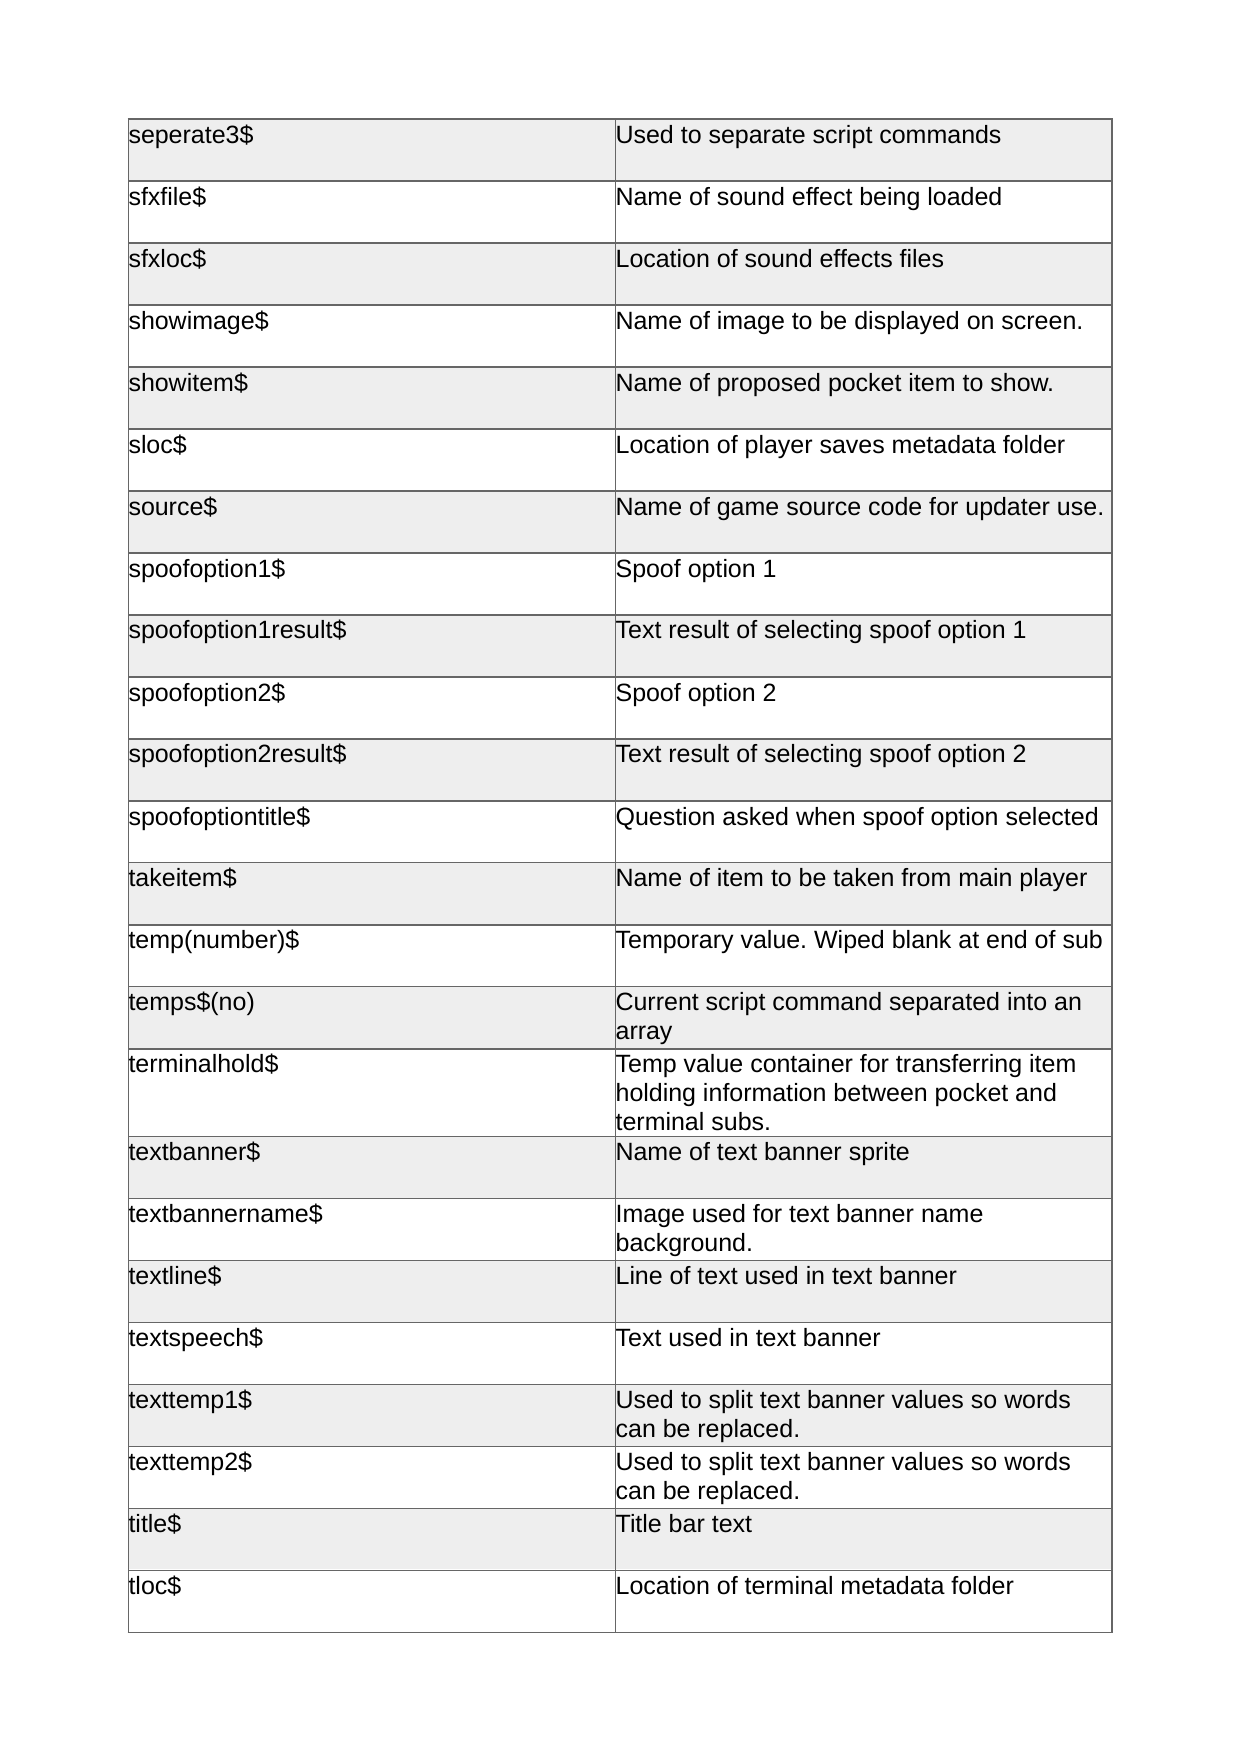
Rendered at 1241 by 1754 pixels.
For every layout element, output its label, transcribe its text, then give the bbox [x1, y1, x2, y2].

table_cell sfxfile$ [129, 182, 615, 242]
table_cell Name of image to be displayed on screen. [616, 306, 1111, 366]
table_cell sfxloc$ [129, 244, 615, 304]
table_cell takeitem$ [129, 863, 615, 924]
table_cell spoofoption2$ [129, 678, 615, 738]
table_cell Line of text used in text banner [616, 1261, 1111, 1322]
table_cell showitem$ [129, 368, 615, 428]
table_cell Text result of selecting spoof option 2 [616, 740, 1111, 800]
table_cell terminalhold$ [129, 1050, 615, 1136]
table_cell Current script command separated into an array [616, 987, 1111, 1048]
table_cell Location of player saves metadata folder [616, 430, 1111, 490]
table_cell source$ [129, 492, 615, 552]
table_cell Location of terminal metadata folder [616, 1571, 1111, 1631]
table_cell temps$(no) [129, 987, 615, 1048]
table_cell Name of item to be taken from main player [616, 863, 1111, 924]
table_cell Used to split text banner values so words can be replaced. [616, 1447, 1111, 1507]
table_cell spoofoption2result$ [129, 740, 615, 800]
table_cell Question asked when spoof option selected [616, 802, 1111, 862]
table_cell textbanner$ [129, 1137, 615, 1198]
table_cell Location of sound effects files [616, 244, 1111, 304]
table_cell texttemp2$ [129, 1447, 615, 1507]
table_cell Text used in text banner [616, 1323, 1111, 1383]
table_cell textspeech$ [129, 1323, 615, 1383]
table_cell textline$ [129, 1261, 615, 1322]
table_cell spoofoptiontitle$ [129, 802, 615, 862]
table_cell Name of sound effect being loaded [616, 182, 1111, 242]
table_cell spoofoption1$ [129, 554, 615, 614]
table_cell Used to split text banner values so words can be replaced. [616, 1385, 1111, 1446]
table_cell Name of game source code for updater use. [616, 492, 1111, 552]
table_cell Spoof option 2 [616, 678, 1111, 738]
table_cell Temp value container for transferring item holding information between pocket and terminal subs. [616, 1050, 1111, 1136]
table_cell tloc$ [129, 1571, 615, 1631]
table_cell spoofoption1result$ [129, 616, 615, 676]
table_cell Spoof option 1 [616, 554, 1111, 614]
table_cell Title bar text [616, 1509, 1111, 1569]
table_cell texttemp1$ [129, 1385, 615, 1446]
table_cell Used to separate script commands [616, 120, 1111, 180]
table_cell Text result of selecting spoof option 1 [616, 616, 1111, 676]
table_cell temp(number)$ [129, 926, 615, 986]
table_cell Image used for text banner name background. [616, 1199, 1111, 1259]
table_cell Name of proposed pocket item to show. [616, 368, 1111, 428]
table_cell textbannername$ [129, 1199, 615, 1259]
table_cell title$ [129, 1509, 615, 1569]
table_cell seperate3$ [129, 120, 615, 180]
table_cell sloc$ [129, 430, 615, 490]
table_cell Temporary value. Wiped blank at end of sub [616, 926, 1111, 986]
table_cell Name of text banner sprite [616, 1137, 1111, 1198]
table_cell showimage$ [129, 306, 615, 366]
